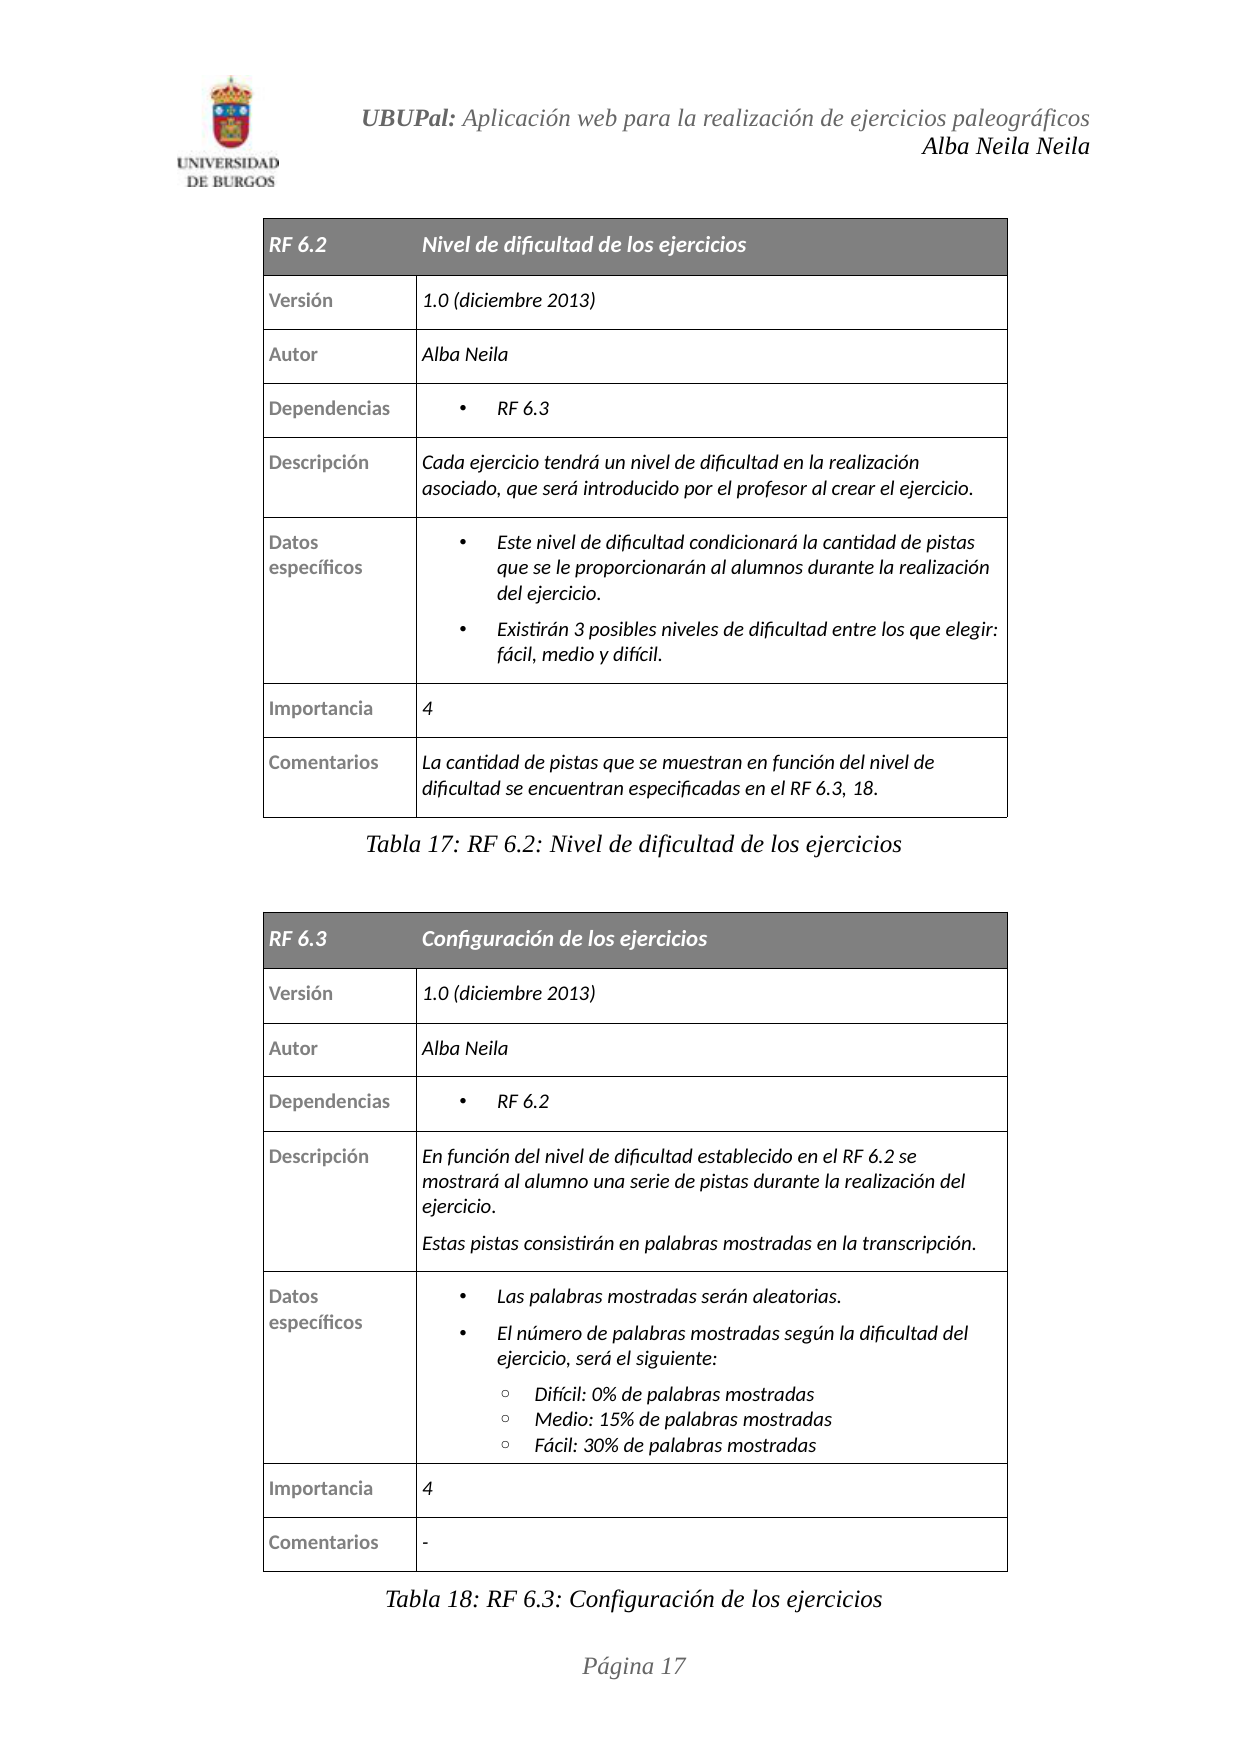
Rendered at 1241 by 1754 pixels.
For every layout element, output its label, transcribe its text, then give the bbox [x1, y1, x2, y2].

table_cell RF 6.3 [417, 384, 1007, 437]
table_cell RF 6.2 [417, 1077, 1007, 1131]
table_header Configuración de los ejercicios [416, 913, 1007, 968]
table_cell Importancia [264, 1464, 416, 1517]
table_cell Este nivel de dificultad condicionará la cantidad de pistas que se le proporcionarán al alumnos durante la realización del ejercicio. Existirán 3 posibles niveles de dificultad entre los que elegir: fácil, medio y difícil. [417, 518, 1007, 683]
table_cell Las palabras mostradas serán aleatorias. El número de palabras mostradas según la dificultad del ejercicio, será el siguiente: Difícil: 0% de palabras mostradas Medio: 15% de palabras mostradas Fácil: 30% de palabras mostradas [417, 1272, 1007, 1463]
table_cell 1.0 (diciembre 2013) [417, 969, 1007, 1022]
text Tabla 18: RF 6.3: Configuración de los ejercicios [177, 1584, 1092, 1613]
table_header RF 6.2 [264, 219, 416, 275]
table_cell En función del nivel de dificultad establecido en el RF 6.2 se mostrará al alumno una serie de pistas durante la realización del ejercicio. Estas pistas consistirán en palabras mostradas en la transcripción. [417, 1132, 1007, 1271]
table_cell Comentarios [264, 738, 416, 817]
table_cell Comentarios [264, 1518, 416, 1571]
table_cell 4 [417, 684, 1007, 737]
table_cell 1.0 (diciembre 2013) [417, 276, 1007, 329]
table_cell - [417, 1518, 1007, 1571]
table_cell Descripción [264, 1132, 416, 1271]
table_header RF 6.3 [264, 913, 416, 968]
table_cell Datos específicos [264, 518, 416, 683]
table_cell Importancia [264, 684, 416, 737]
text Tabla 17: RF 6.2: Nivel de dificultad de los ejercicios [177, 829, 1092, 858]
table_cell Dependencias [264, 1077, 416, 1131]
picture [177, 75, 279, 187]
table_header Nivel de dificultad de los ejercicios [416, 219, 1007, 275]
table_cell Versión [264, 276, 416, 329]
table_cell Descripción [264, 438, 416, 517]
table_cell Autor [264, 1024, 416, 1076]
table_cell Alba Neila [417, 1024, 1007, 1076]
table_cell 4 [417, 1464, 1007, 1517]
table_cell Versión [264, 969, 416, 1022]
table_cell Cada ejercicio tendrá un nivel de dificultad en la realización asociado, que será introducido por el profesor al crear el ejercicio. [417, 438, 1007, 517]
table_cell La cantidad de pistas que se muestran en función del nivel de dificultad se encuentran especificadas en el RF 6.3, Tabla 18. [417, 738, 1007, 817]
table_cell Datos específicos [264, 1272, 416, 1463]
table_cell Dependencias [264, 384, 416, 437]
table_cell Autor [264, 330, 416, 383]
table_cell Alba Neila [417, 330, 1007, 383]
